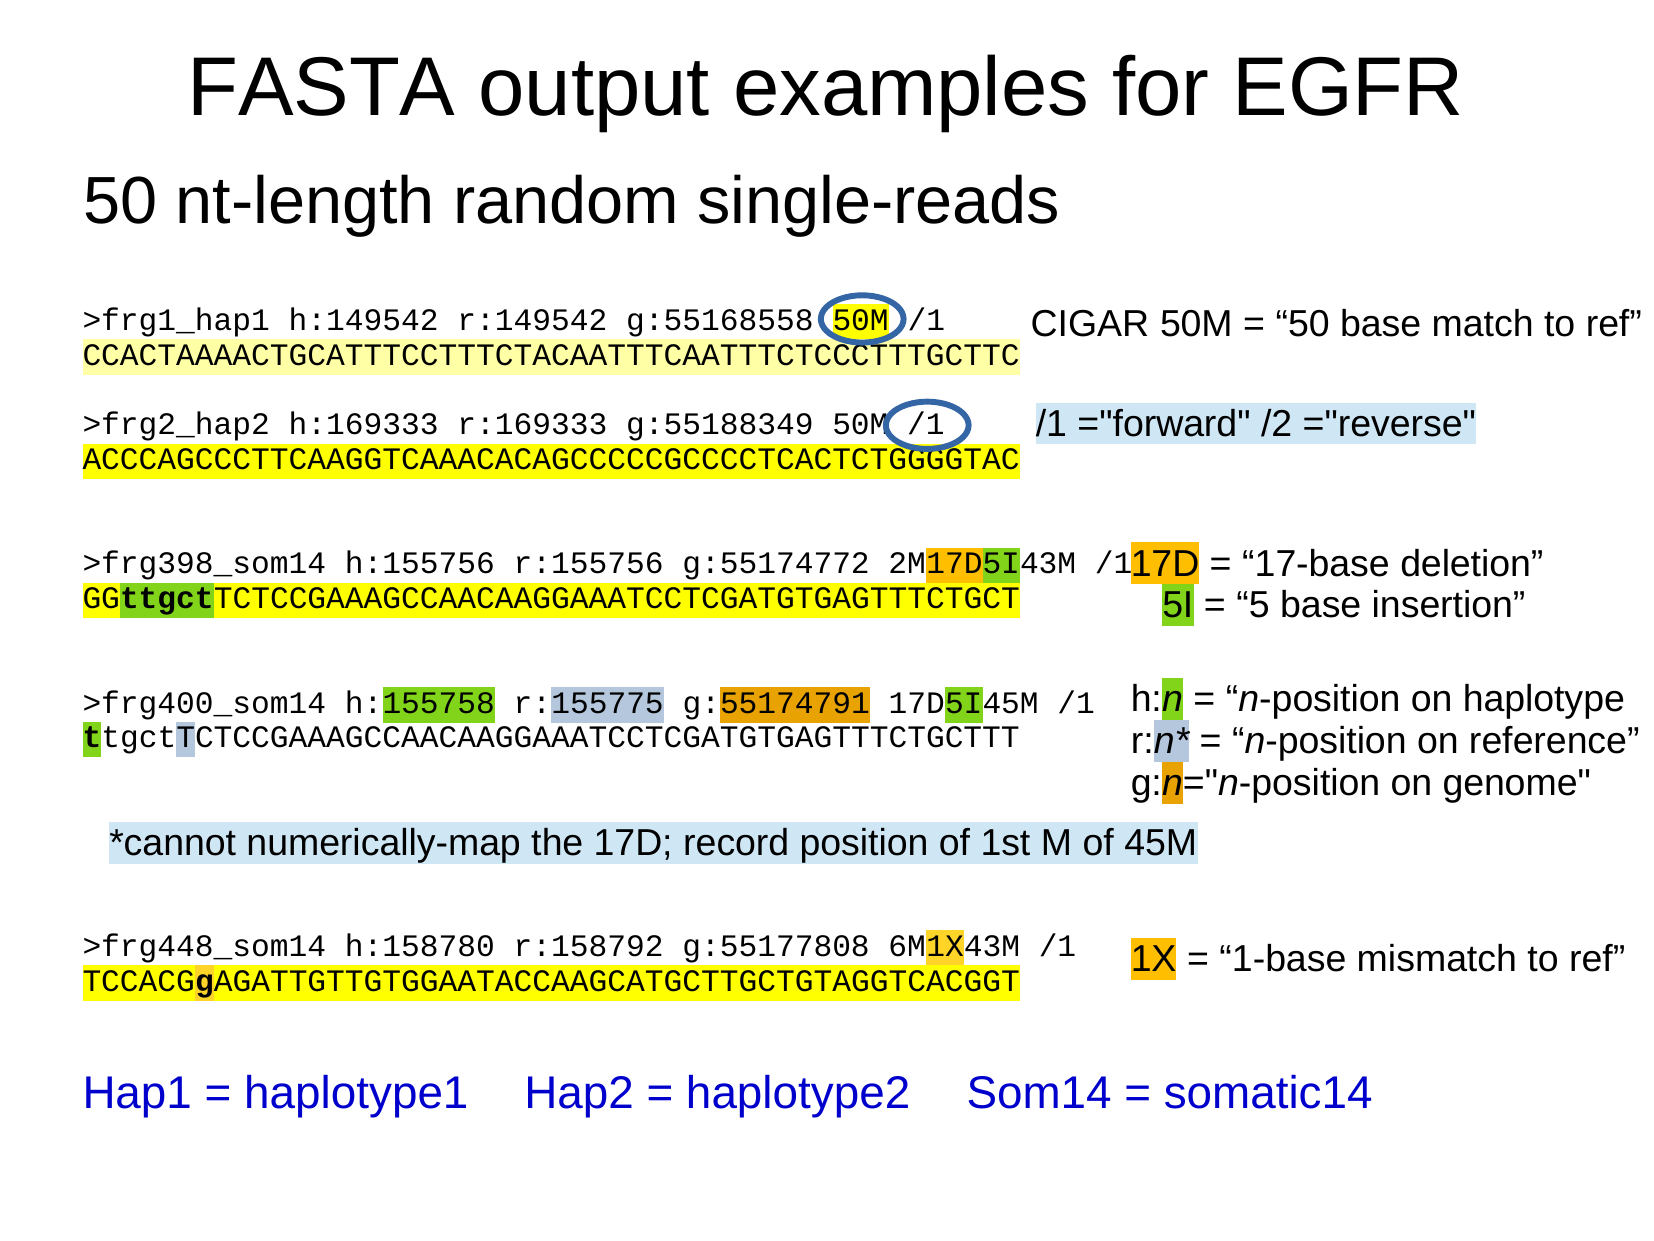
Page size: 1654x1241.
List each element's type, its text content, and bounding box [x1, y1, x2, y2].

text_box /1 ="forward" /2 ="reverse" [1021, 395, 1329, 455]
text_box 17D = “17-base deletion” 5I = “5 base insertion” [1116, 490, 1613, 626]
list 50 nt-length random single-reads >frg1_hap1 h:149542 r:149542 g:55168558 50M /1 CCACTAAAACTGCATTTCCTTTCTACAATTTCAATTTCTCCCTTTGCTTC >frg2_hap2 h:169333 r:169333 g:55188349 50M /1 ACCCAGCCCTTCAAGGTCAAACACAGCCCCCGCCCCTCACTCTGGGGTAC >frg398_som14 h:155756 r:155756 g:55174772 2M17D5I43M /1 GGttgctTCTCCGAAAGCCAACAAGGAAATCCTCGATGTGAGTTTCTGCT >frg400_som14 h:155758 r:155775 g:55174791 17D5I45M /1 ttgctTCTCCGAAAGCCAACAAGGAAATCCTCGATGTGAGTTTCTGCTTT >frg448_som14 h:158780 r:158792 g:55177808 6M1X43M /1 TCCACGgAGATTGTTGTGGAATACCAAGCATGCTTGCTGTAGGTCACGGT Hap1 = haplotype1 Hap2 = haplotype2 Som14 = somatic14 [82, 159, 1570, 1064]
text_box *cannot numerically-map the 17D; record position of 1st M of 45M [94, 814, 402, 875]
title FASTA output examples for EGFR [82, 0, 1570, 159]
text_box h:n = “n-position on haplotype r:n* = “n-position on reference” g:n="n-position on genome" [1116, 626, 1613, 821]
text_box CIGAR 50M = “50 base match to ref” [1015, 295, 1323, 355]
text_box 1X = “1-base mismatch to ref” [1116, 885, 1613, 1081]
